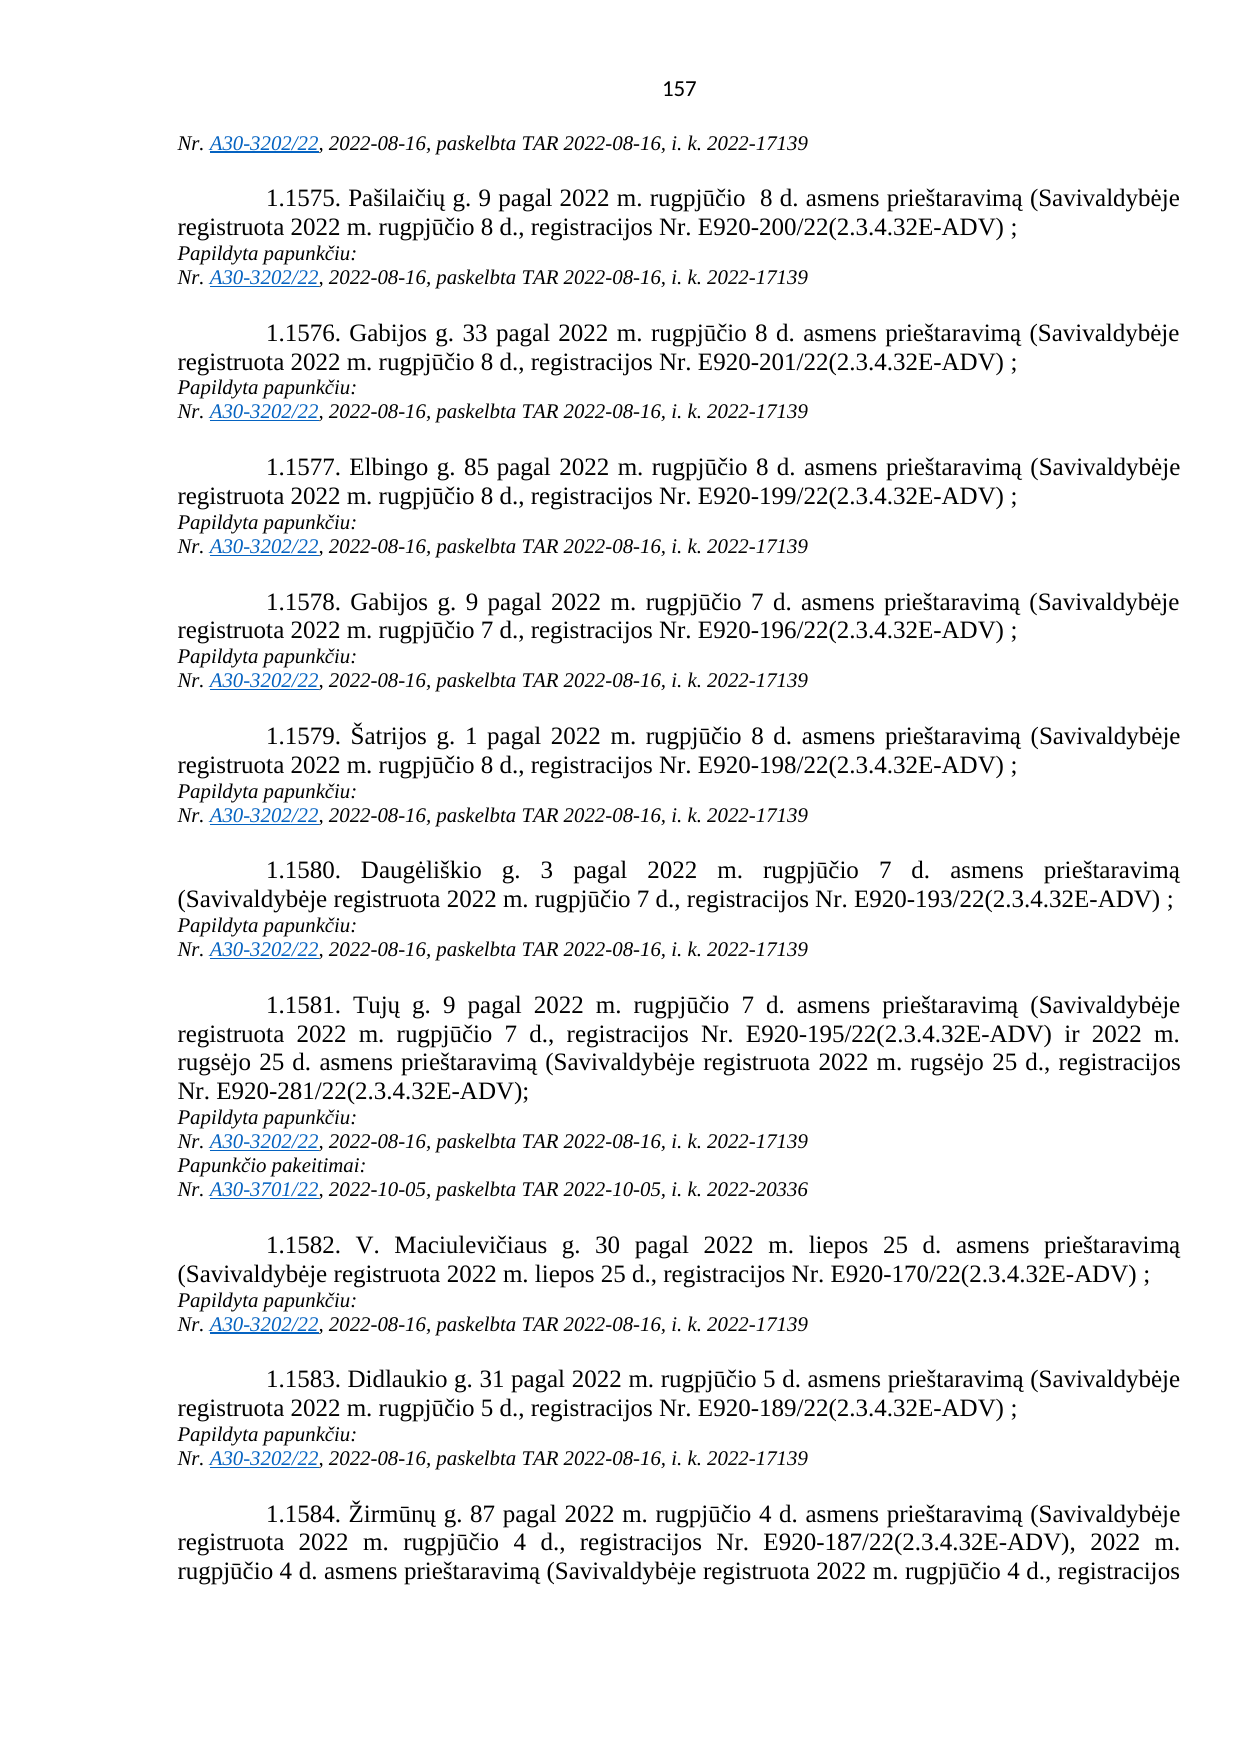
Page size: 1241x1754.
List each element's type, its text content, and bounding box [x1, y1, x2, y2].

text Papunkčio pakeitimai: [177, 1153, 1181, 1177]
text Nr. A30-3202/22, 2022-08-16, paskelbta TAR 2022-08-16, i. k. 2022-17139 [177, 399, 1181, 423]
text Papildyta papunkčiu: [177, 241, 1181, 265]
text 1.1583. Didlaukio g. 31 pagal 2022 m. rugpjūčio 5 d. asmens prieštaravimą (Savivaldybėje registruota 2022 m. rugpjūčio 5 d., registracijos Nr. E920-189/22(2.3.4.32E-ADV) ; [177, 1364, 1181, 1422]
text Papildyta papunkčiu: [177, 1287, 1181, 1312]
text Papildyta papunkčiu: [177, 913, 1181, 937]
text Papildyta papunkčiu: [177, 644, 1181, 668]
text 1.1584. Žirmūnų g. 87 pagal 2022 m. rugpjūčio 4 d. asmens prieštaravimą (Savivaldybėje registruota 2022 m. rugpjūčio 4 d., registracijos Nr. E920-187/22(2.3.4.32E-ADV), 2022 m. rugpjūčio 4 d. asmens prieštaravimą (Savivaldybėje registruota 2022 m. rugpjūčio 4 d., registracijos [177, 1499, 1181, 1585]
text 1.1582. V. Maciulevičiaus g. 30 pagal 2022 m. liepos 25 d. asmens prieštaravimą (Savivaldybėje registruota 2022 m. liepos 25 d., registracijos Nr. E920-170/22(2.3.4.32E-ADV) ; [177, 1230, 1181, 1287]
text Nr. A30-3701/22, 2022-10-05, paskelbta TAR 2022-10-05, i. k. 2022-20336 [177, 1177, 1181, 1201]
text 1.1577. Elbingo g. 85 pagal 2022 m. rugpjūčio 8 d. asmens prieštaravimą (Savivaldybėje registruota 2022 m. rugpjūčio 8 d., registracijos Nr. E920-199/22(2.3.4.32E-ADV) ; [177, 452, 1181, 510]
text Nr. A30-3202/22, 2022-08-16, paskelbta TAR 2022-08-16, i. k. 2022-17139 [177, 1446, 1181, 1470]
text Nr. A30-3202/22, 2022-08-16, paskelbta TAR 2022-08-16, i. k. 2022-17139 [177, 131, 1181, 155]
text Papildyta papunkčiu: [177, 510, 1181, 534]
text Papildyta papunkčiu: [177, 1422, 1181, 1446]
text Nr. A30-3202/22, 2022-08-16, paskelbta TAR 2022-08-16, i. k. 2022-17139 [177, 265, 1181, 289]
text Nr. A30-3202/22, 2022-08-16, paskelbta TAR 2022-08-16, i. k. 2022-17139 [177, 534, 1181, 558]
text 1.1576. Gabijos g. 33 pagal 2022 m. rugpjūčio 8 d. asmens prieštaravimą (Savivaldybėje registruota 2022 m. rugpjūčio 8 d., registracijos Nr. E920-201/22(2.3.4.32E-ADV) ; [177, 318, 1181, 375]
text Papildyta papunkčiu: [177, 779, 1181, 803]
text Papildyta papunkčiu: [177, 1105, 1181, 1129]
text 1.1578. Gabijos g. 9 pagal 2022 m. rugpjūčio 7 d. asmens prieštaravimą (Savivaldybėje registruota 2022 m. rugpjūčio 7 d., registracijos Nr. E920-196/22(2.3.4.32E-ADV) ; [177, 587, 1181, 644]
text Nr. A30-3202/22, 2022-08-16, paskelbta TAR 2022-08-16, i. k. 2022-17139 [177, 937, 1181, 961]
text 1.1580. Daugėliškio g. 3 pagal 2022 m. rugpjūčio 7 d. asmens prieštaravimą (Savivaldybėje registruota 2022 m. rugpjūčio 7 d., registracijos Nr. E920-193/22(2.3.4.32E-ADV) ; [177, 856, 1181, 913]
text Papildyta papunkčiu: [177, 375, 1181, 399]
text 1.1575. Pašilaičių g. 9 pagal 2022 m. rugpjūčio 8 d. asmens prieštaravimą (Savivaldybėje registruota 2022 m. rugpjūčio 8 d., registracijos Nr. E920-200/22(2.3.4.32E-ADV) ; [177, 183, 1181, 241]
text Nr. A30-3202/22, 2022-08-16, paskelbta TAR 2022-08-16, i. k. 2022-17139 [177, 803, 1181, 827]
text Nr. A30-3202/22, 2022-08-16, paskelbta TAR 2022-08-16, i. k. 2022-17139 [177, 1312, 1181, 1336]
text Nr. A30-3202/22, 2022-08-16, paskelbta TAR 2022-08-16, i. k. 2022-17139 [177, 1129, 1181, 1153]
text 1.1581. Tujų g. 9 pagal 2022 m. rugpjūčio 7 d. asmens prieštaravimą (Savivaldybėje registruota 2022 m. rugpjūčio 7 d., registracijos Nr. E920-195/22(2.3.4.32E-ADV) ir 2022 m. rugsėjo 25 d. asmens prieštaravimą (Savivaldybėje registruota 2022 m. rugsėjo 25 d., registracijos Nr. E920-281/22(2.3.4.32E-ADV); [177, 990, 1181, 1105]
text 1.1579. Šatrijos g. 1 pagal 2022 m. rugpjūčio 8 d. asmens prieštaravimą (Savivaldybėje registruota 2022 m. rugpjūčio 8 d., registracijos Nr. E920-198/22(2.3.4.32E-ADV) ; [177, 721, 1181, 779]
text Nr. A30-3202/22, 2022-08-16, paskelbta TAR 2022-08-16, i. k. 2022-17139 [177, 668, 1181, 692]
